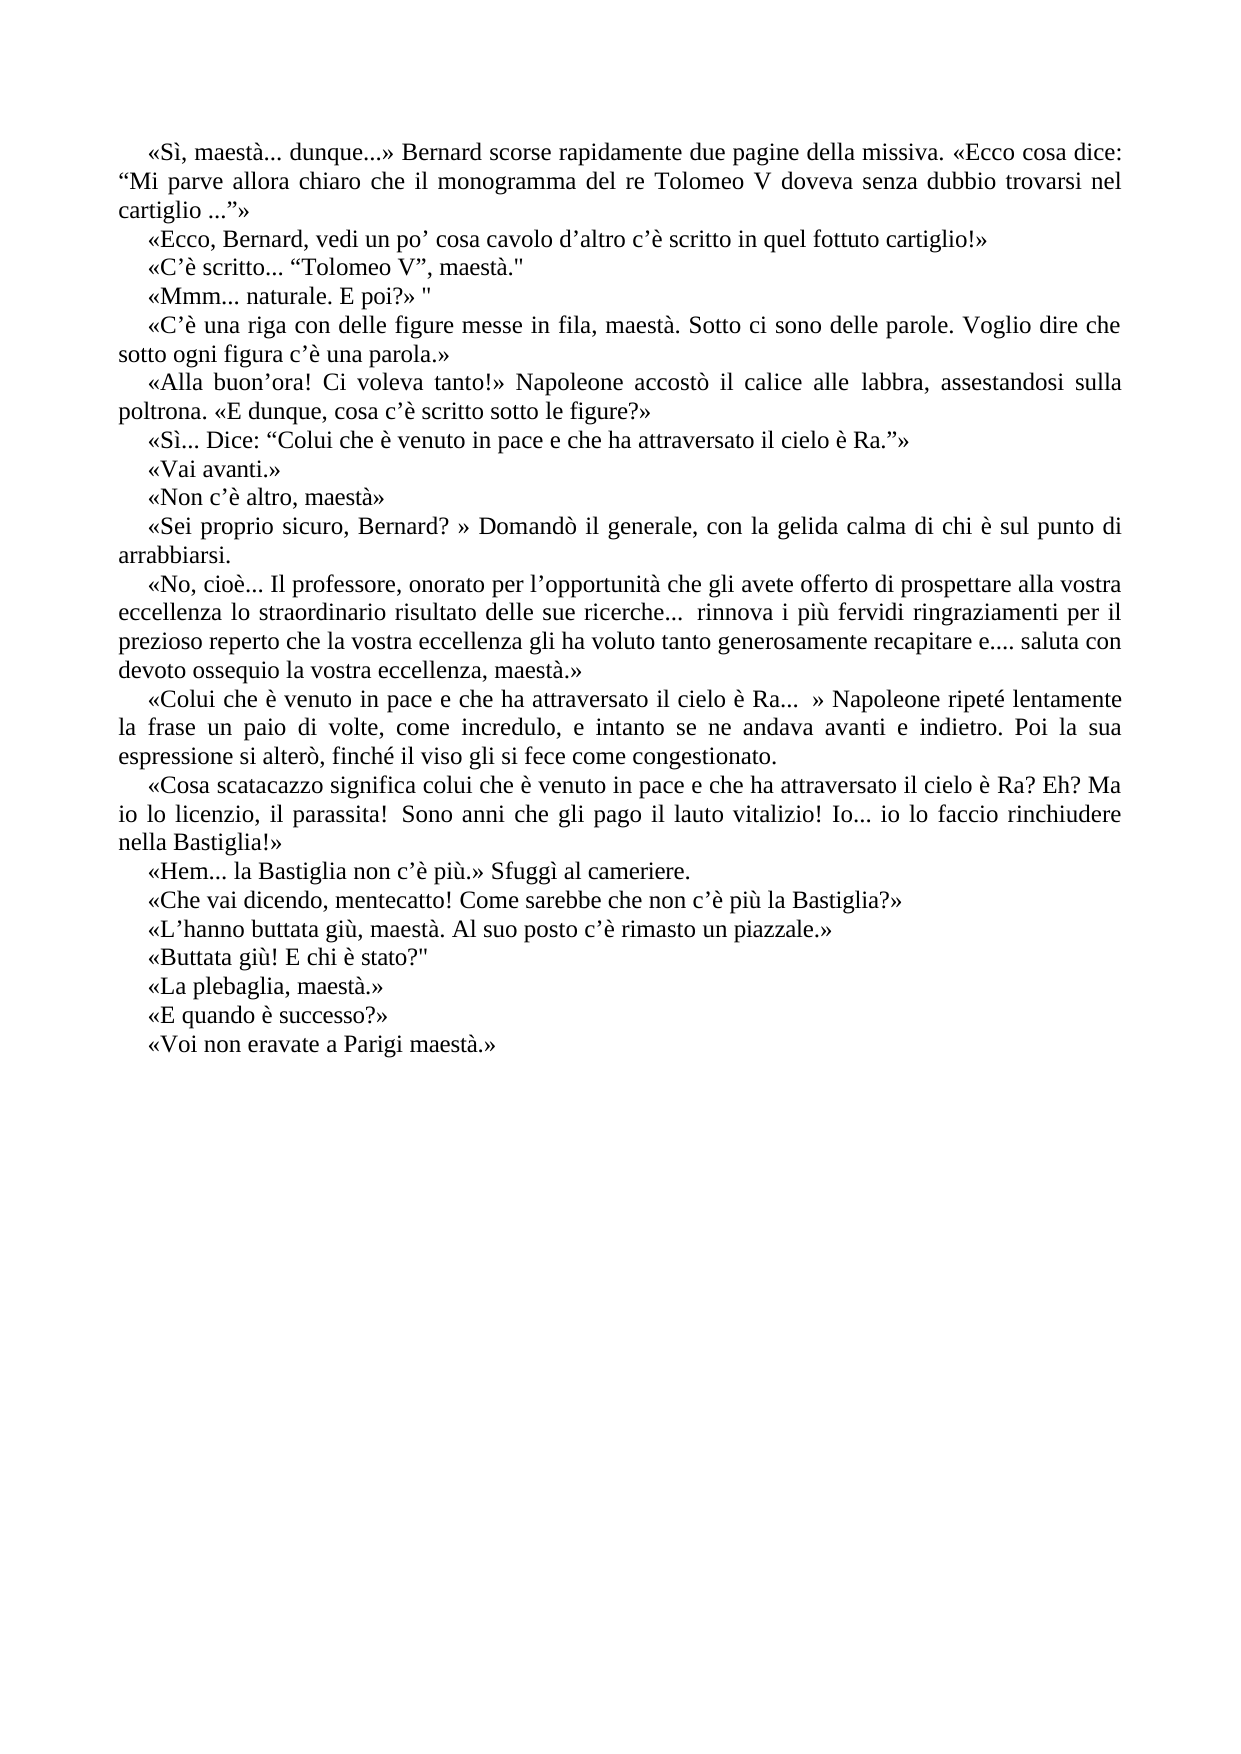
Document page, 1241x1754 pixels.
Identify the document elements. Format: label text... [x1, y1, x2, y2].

text «Sì, maestà... dunque...» Bernard scorse rapidamente due pagine della missiva. «Ecco cosa dice: “Mi parve allora chiaro che il monogramma del re Tolomeo V doveva senza dubbio trovarsi nel cartiglio ...”» [118, 137, 1122, 224]
text «C’è scritto... “Tolomeo V”, maestà." [118, 252, 1122, 281]
text «Voi non eravate a Parigi maestà.» [118, 1029, 1122, 1057]
text «Mmm... naturale. E poi?» " [118, 281, 1122, 310]
text «Buttata giù! E chi è stato?" [118, 942, 1122, 971]
text «L’hanno buttata giù, maestà. Al suo posto c’è rimasto un piazzale.» [118, 914, 1122, 942]
text «No, cioè... Il professore, onorato per l’opportunità che gli avete offerto di prospettare alla vostra eccellenza lo straordinario risultato delle sue ricerche... rinnova i più fervidi ringraziamenti per il prezioso reperto che la vostra eccellenza gli ha voluto tanto generosamente recapitare e.... saluta con devoto ossequio la vostra eccellenza, maestà.» [118, 569, 1122, 684]
text «Alla buon’ora! Ci voleva tanto!» Napoleone accostò il calice alle labbra, assestandosi sulla poltrona. «E dunque, cosa c’è scritto sotto le figure?» [118, 367, 1122, 425]
text «Sì... Dice: “Colui che è venuto in pace e che ha attraversato il cielo è Ra.”» [118, 425, 1122, 454]
text «Ecco, Bernard, vedi un po’ cosa cavolo d’altro c’è scritto in quel fottuto cartiglio!» [118, 224, 1122, 252]
text «Che vai dicendo, mentecatto! Come sarebbe che non c’è più la Bastiglia?» [118, 885, 1122, 914]
text «Colui che è venuto in pace e che ha attraversato il cielo è Ra... » Napoleone ripeté lentamente la frase un paio di volte, come incredulo, e intanto se ne andava avanti e indietro. Poi la sua espressione si alterò, finché il viso gli si fece come congestionato. [118, 684, 1122, 770]
text «Vai avanti.» [118, 454, 1122, 482]
text «La plebaglia, maestà.» [118, 971, 1122, 1000]
text «Cosa scatacazzo significa colui che è venuto in pace e che ha attraversato il cielo è Ra? Eh? Ma io lo licenzio, il parassita! Sono anni che gli pago il lauto vitalizio! Io... io lo faccio rinchiudere nella Bastiglia!» [118, 770, 1122, 856]
text «Sei proprio sicuro, Bernard? » Domandò il generale, con la gelida calma di chi è sul punto di arrabbiarsi. [118, 511, 1122, 569]
text «C’è una riga con delle figure messe in fila, maestà. Sotto ci sono delle parole. Voglio dire che sotto ogni figura c’è una parola.» [118, 310, 1122, 367]
text «Non c’è altro, maestà» [118, 482, 1122, 511]
text «E quando è successo?» [118, 1000, 1122, 1029]
text «Hem... la Bastiglia non c’è più.» Sfuggì al cameriere. [118, 856, 1122, 885]
